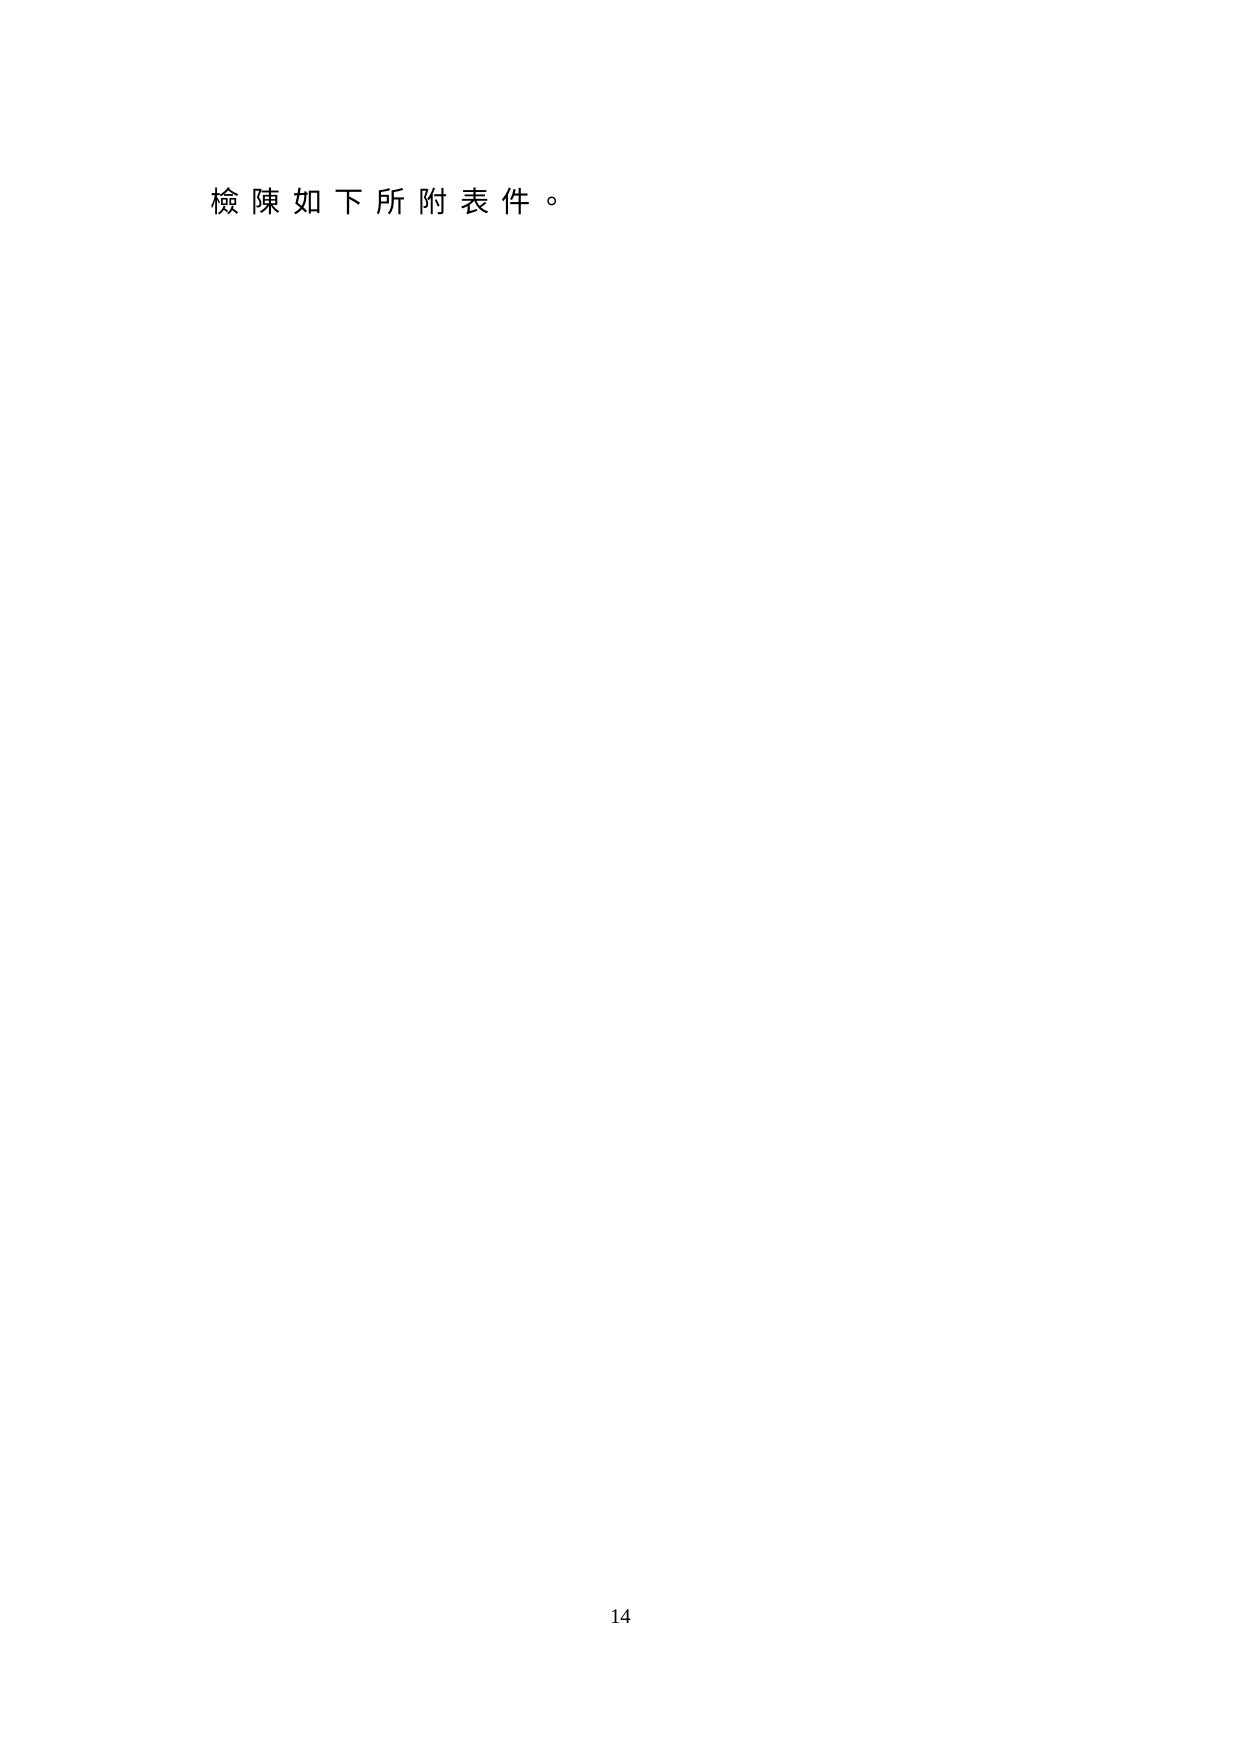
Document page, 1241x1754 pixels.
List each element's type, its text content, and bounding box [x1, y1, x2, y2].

text 檢陳如下所附表件。 [120, 158, 1120, 221]
